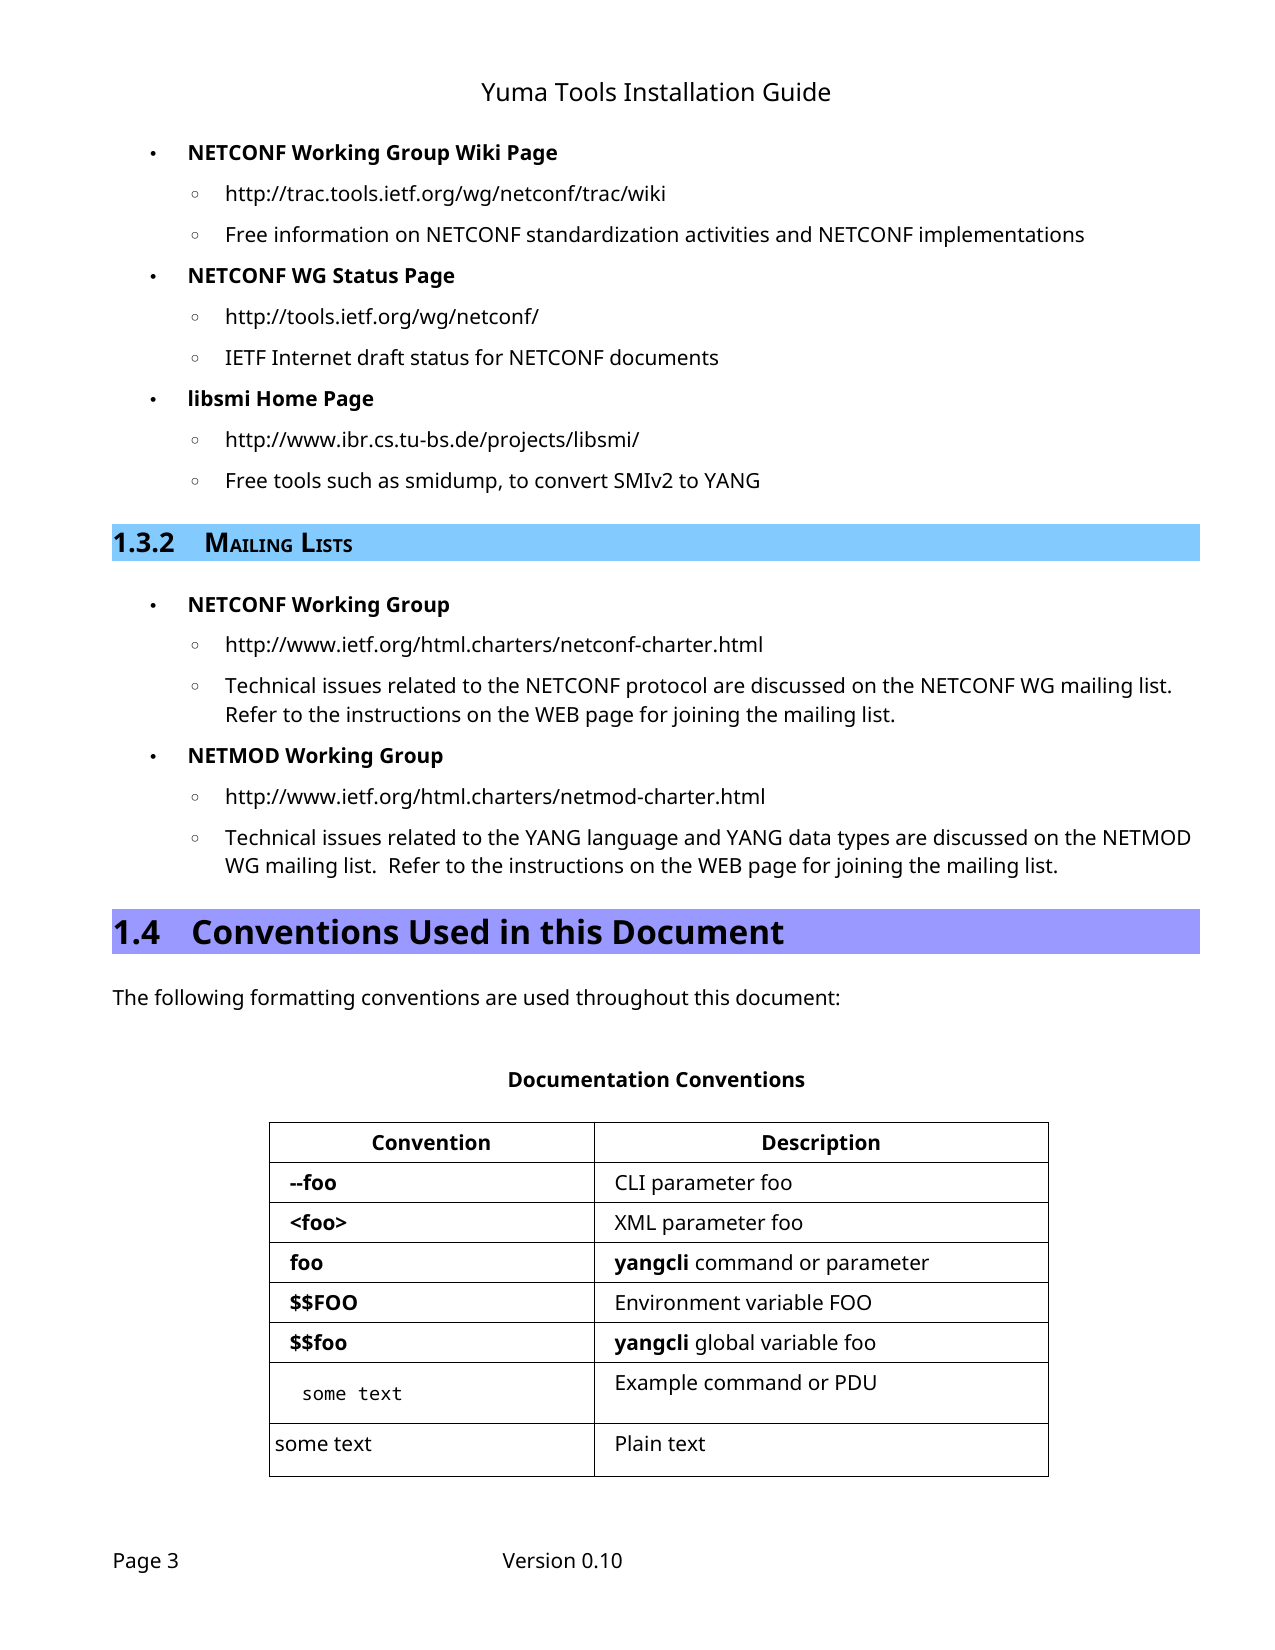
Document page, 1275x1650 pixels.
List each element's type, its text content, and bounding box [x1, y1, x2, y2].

list http://trac.tools.ietf.org/wg/netconf/trac/wiki [187, 179, 1200, 208]
table_cell --foo [270, 1163, 594, 1202]
list Technical issues related to the NETCONF protocol are discussed on the NETCONF WG mailing list. Refer to the instructions on the WEB page for joining the mailing list. [187, 672, 1200, 728]
list http://tools.ietf.org/wg/netconf/ [187, 302, 1200, 331]
list Technical issues related to the YANG language and YANG data types are discussed on the NETMOD WG mailing list. Refer to the instructions on the WEB page for joining the mailing list. [187, 823, 1200, 880]
list http://www.ietf.org/html.charters/netconf-charter.html [187, 631, 1200, 659]
table_cell some text [270, 1424, 594, 1476]
subtitle Documentation Conventions [127, 1065, 1185, 1094]
table_cell XML parameter foo [595, 1203, 1048, 1242]
list http://www.ietf.org/html.charters/netmod-charter.html [187, 782, 1200, 810]
list http://www.ibr.cs.tu-bs.de/projects/libsmi/ [187, 425, 1200, 453]
list NETCONF Working Group Wiki Page [150, 138, 1200, 167]
table_cell $$FOO [270, 1283, 594, 1322]
text The following formatting conventions are used throughout this document: [112, 983, 1200, 1012]
list NETMOD Working Group [150, 741, 1200, 769]
table_cell $$foo [270, 1323, 594, 1362]
subtitle Conventions Used in this Document [112, 909, 1200, 954]
table_header Description [595, 1123, 1048, 1162]
table_cell some text [270, 1363, 594, 1423]
table_cell Plain text [595, 1424, 1048, 1476]
table_cell Example command or PDU [595, 1363, 1048, 1423]
table_cell yangcli global variable foo [595, 1323, 1048, 1362]
subtitle Mailing Lists [112, 524, 1200, 561]
list Free information on NETCONF standardization activities and NETCONF implementations [187, 220, 1200, 249]
table_cell Environment variable FOO [595, 1283, 1048, 1322]
list IETF Internet draft status for NETCONF documents [187, 343, 1200, 372]
table_cell CLI parameter foo [595, 1163, 1048, 1202]
table_cell <foo> [270, 1203, 594, 1242]
table_cell yangcli command or parameter [595, 1243, 1048, 1282]
list NETCONF Working Group [150, 590, 1200, 618]
list Free tools such as smidump, to convert SMIv2 to YANG [187, 466, 1200, 494]
table_header Convention [270, 1123, 594, 1162]
table_cell foo [270, 1243, 594, 1282]
list libsmi Home Page [150, 384, 1200, 413]
list NETCONF WG Status Page [150, 261, 1200, 290]
